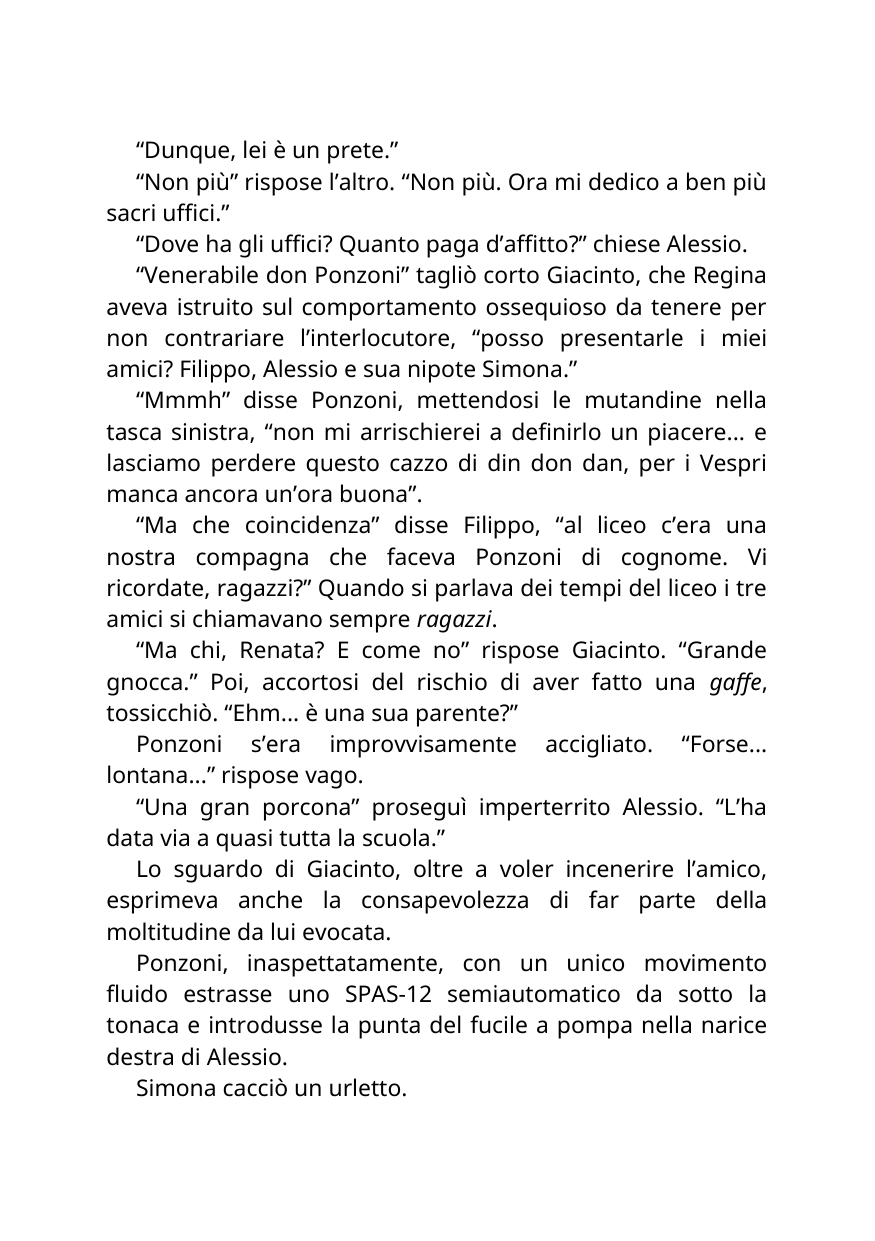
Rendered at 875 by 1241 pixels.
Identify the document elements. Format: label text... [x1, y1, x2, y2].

text “Dunque, lei è un prete.” [106, 134, 768, 166]
text “Dove ha gli uffici? Quanto paga d’affitto?” chiese Alessio. [106, 228, 768, 259]
text “Non più” rispose l’altro. “Non più. Ora mi dedico a ben più sacri uffici.” [106, 166, 768, 228]
text Lo sguardo di Giacinto, oltre a voler incenerire l’amico, esprimeva anche la consapevolezza di far parte della moltitudine da lui evocata. [106, 853, 768, 947]
text “Mmmh” disse Ponzoni, mettendosi le mutandine nella tasca sinistra, “non mi arrischierei a definirlo un piacere... e lasciamo perdere questo cazzo di din don dan, per i Vespri manca ancora un’ora buona”. [106, 384, 768, 509]
text Ponzoni, inaspettatamente, con un unico movimento fluido estrasse uno SPAS-12 semiautomatico da sotto la tonaca e introdusse la punta del fucile a pompa nella narice destra di Alessio. [106, 947, 768, 1072]
text “Una gran porcona” proseguì imperterrito Alessio. “L’ha data via a quasi tutta la scuola.” [106, 791, 768, 853]
text “Ma chi, Renata? E come no” rispose Giacinto. “Grande gnocca.” Poi, accortosi del rischio di aver fatto una gaffe, tossicchiò. “Ehm... è una sua parente?” [106, 634, 768, 728]
text “Ma che coincidenza” disse Filippo, “al liceo c’era una nostra compagna che faceva Ponzoni di cognome. Vi ricordate, ragazzi?” Quando si parlava dei tempi del liceo i tre amici si chiamavano sempre ragazzi. [106, 509, 768, 634]
text Ponzoni s’era improvvisamente accigliato. “Forse... lontana...” rispose vago. [106, 728, 768, 791]
text Simona cacciò un urletto. [106, 1072, 768, 1103]
text “Venerabile don Ponzoni” tagliò corto Giacinto, che Regina aveva istruito sul comportamento ossequioso da tenere per non contrariare l’interlocutore, “posso presentarle i miei amici? Filippo, Alessio e sua nipote Simona.” [106, 259, 768, 384]
